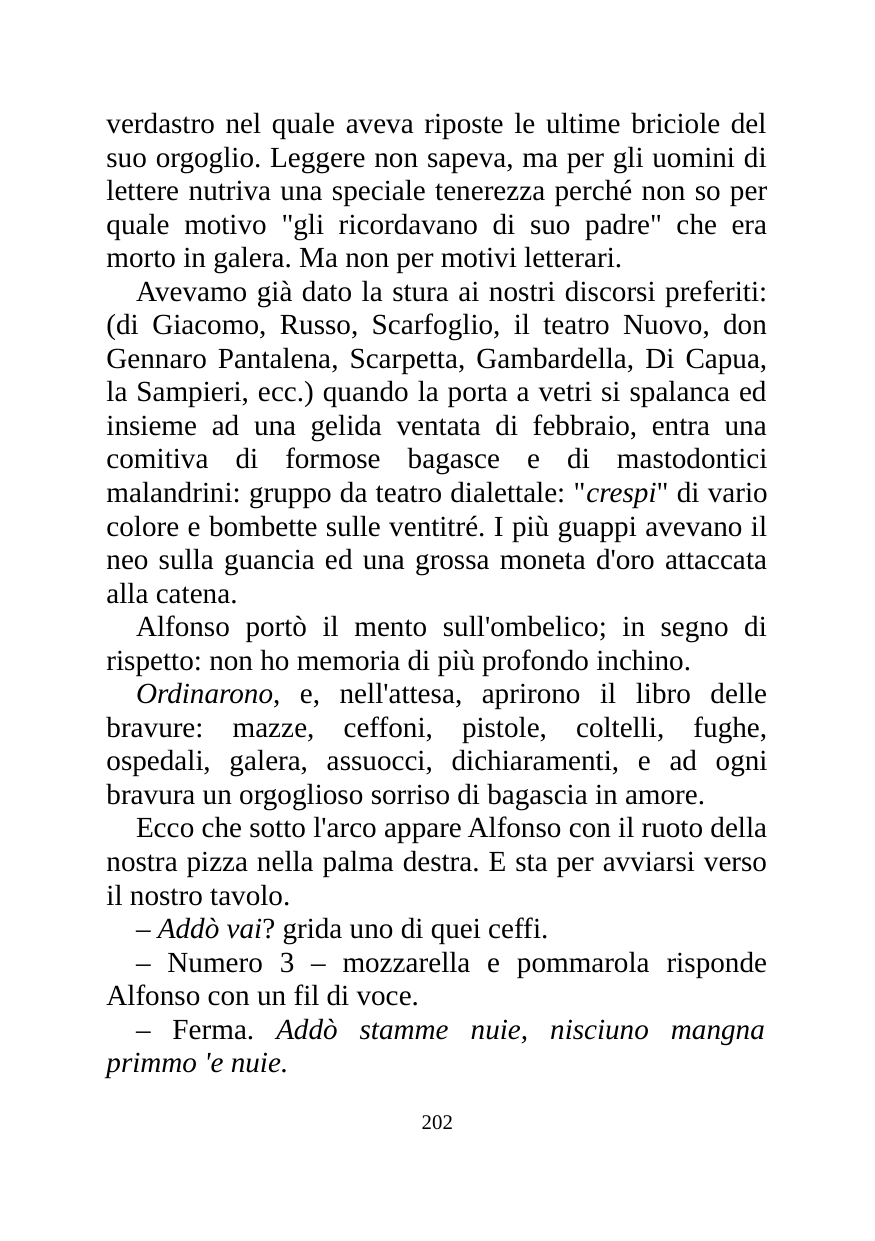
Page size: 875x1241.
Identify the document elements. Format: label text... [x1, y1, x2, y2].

text – Addò vai? grida uno di quei ceffi. [106, 911, 768, 945]
text Alfonso portò il mento sull'ombelico; in segno di rispetto: non ho memoria di più profondo inchino. [106, 609, 768, 676]
text – Numero 3 – mozzarella e pommarola risponde Alfonso con un fil di voce. [106, 945, 768, 1012]
text – Ferma. Addò stamme nuie, nisciuno mangna primmo 'e nuie. [106, 1012, 768, 1079]
text verdastro nel quale aveva riposte le ultime briciole del suo orgoglio. Leggere non sapeva, ma per gli uomini di lettere nutriva una speciale tenerezza perché non so per quale motivo "gli ricordavano di suo padre" che era morto in galera. Ma non per motivi letterari. [106, 106, 768, 274]
text Ordinarono, e, nell'attesa, aprirono il libro delle bravure: mazze, ceffoni, pistole, coltelli, fughe, ospedali, galera, assuocci, dichiaramenti, e ad ogni bravura un orgoglioso sorriso di bagascia in amore. [106, 676, 768, 811]
text Avevamo già dato la stura ai nostri discorsi preferiti: (di Giacomo, Russo, Scarfoglio, il teatro Nuovo, don Gennaro Pantalena, Scarpetta, Gambardella, Di Capua, la Sampieri, ecc.) quando la porta a vetri si spalanca ed insieme ad una gelida ventata di febbraio, entra una comitiva di formose bagasce e di mastodontici malandrini: gruppo da teatro dialettale: "crespi" di vario colore e bombette sulle ventitré. I più guappi avevano il neo sulla guancia ed una grossa moneta d'oro attaccata alla catena. [106, 274, 768, 609]
text Ecco che sotto l'arco appare Alfonso con il ruoto della nostra pizza nella palma destra. E sta per avviarsi verso il nostro tavolo. [106, 811, 768, 911]
